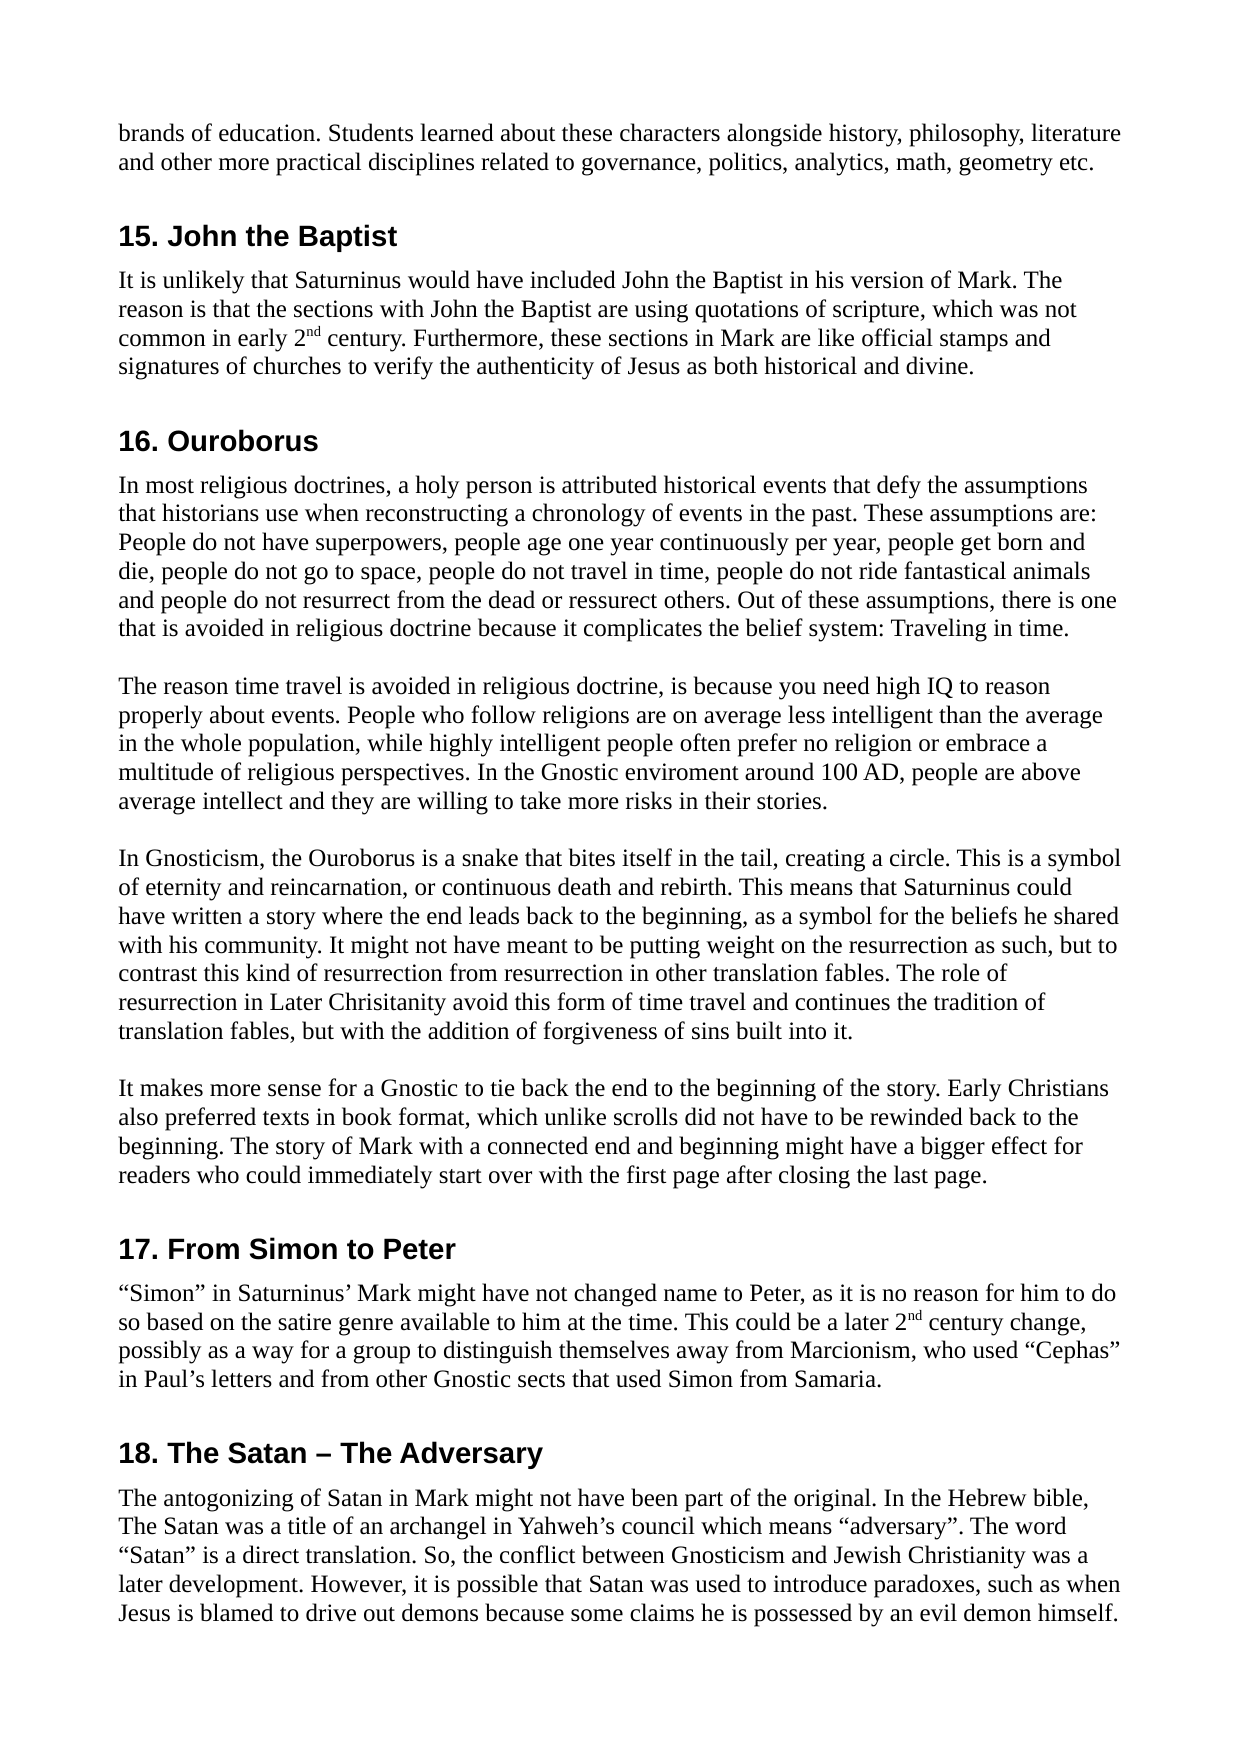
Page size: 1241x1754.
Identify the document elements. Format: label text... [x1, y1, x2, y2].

text It makes more sense for a Gnostic to tie back the end to the beginning of the story. Early Christians also preferred texts in book format, which unlike scrolls did not have to be rewinded back to the beginning. The story of Mark with a connected end and beginning might have a bigger effect for readers who could immediately start over with the first page after closing the last page. [118, 1073, 1122, 1188]
text It is unlikely that Saturninus would have included John the Baptist in his version of Mark. The reason is that the sections with John the Baptist are using quotations of scripture, which was not common in early 2nd century. Furthermore, these sections in Mark are like official stamps and signatures of churches to verify the authenticity of Jesus as both historical and divine. [118, 265, 1122, 380]
text The antogonizing of Satan in Mark might not have been part of the original. In the Hebrew bible, The Satan was a title of an archangel in Yahweh’s council which means “adversary”. The word “Satan” is a direct translation. So, the conflict between Gnosticism and Jewish Christianity was a later development. However, it is possible that Satan was used to introduce paradoxes, such as when Jesus is blamed to drive out demons because some claims he is possessed by an evil demon himself. [118, 1483, 1122, 1626]
subtitle 16. Ouroborus [118, 423, 1122, 457]
subtitle 17. From Simon to Peter [118, 1232, 1122, 1266]
subtitle 18. The Satan – The Adversary [118, 1436, 1122, 1470]
subtitle 15. John the Baptist [118, 219, 1122, 253]
text In Gnosticism, the Ouroborus is a snake that bites itself in the tail, creating a circle. This is a symbol of eternity and reincarnation, or continuous death and rebirth. This means that Saturninus could have written a story where the end leads back to the beginning, as a symbol for the beliefs he shared with his community. It might not have meant to be putting weight on the resurrection as such, but to contrast this kind of resurrection from resurrection in other translation fables. The role of resurrection in Later Chrisitanity avoid this form of time travel and continues the tradition of translation fables, but with the addition of forgiveness of sins built into it. [118, 843, 1122, 1045]
text In most religious doctrines, a holy person is attributed historical events that defy the assumptions that historians use when reconstructing a chronology of events in the past. These assumptions are: People do not have superpowers, people age one year continuously per year, people get born and die, people do not go to space, people do not travel in time, people do not ride fantastical animals and people do not resurrect from the dead or ressurect others. Out of these assumptions, there is one that is avoided in religious doctrine because it complicates the belief system: Traveling in time. [118, 470, 1122, 642]
text The reason time travel is avoided in religious doctrine, is because you need high IQ to reason properly about events. People who follow religions are on average less intelligent than the average in the whole population, while highly intelligent people often prefer no religion or embrace a multitude of religious perspectives. In the Gnostic enviroment around 100 AD, people are above average intellect and they are willing to take more risks in their stories. [118, 671, 1122, 815]
text “Simon” in Saturninus’ Mark might have not changed name to Peter, as it is no reason for him to do so based on the satire genre available to him at the time. This could be a later 2nd century change, possibly as a way for a group to distinguish themselves away from Marcionism, who used “Cephas” in Paul’s letters and from other Gnostic sects that used Simon from Samaria. [118, 1278, 1122, 1393]
text brands of education. Students learned about these characters alongside history, philosophy, literature and other more practical disciplines related to governance, politics, analytics, math, geometry etc. [118, 118, 1122, 176]
